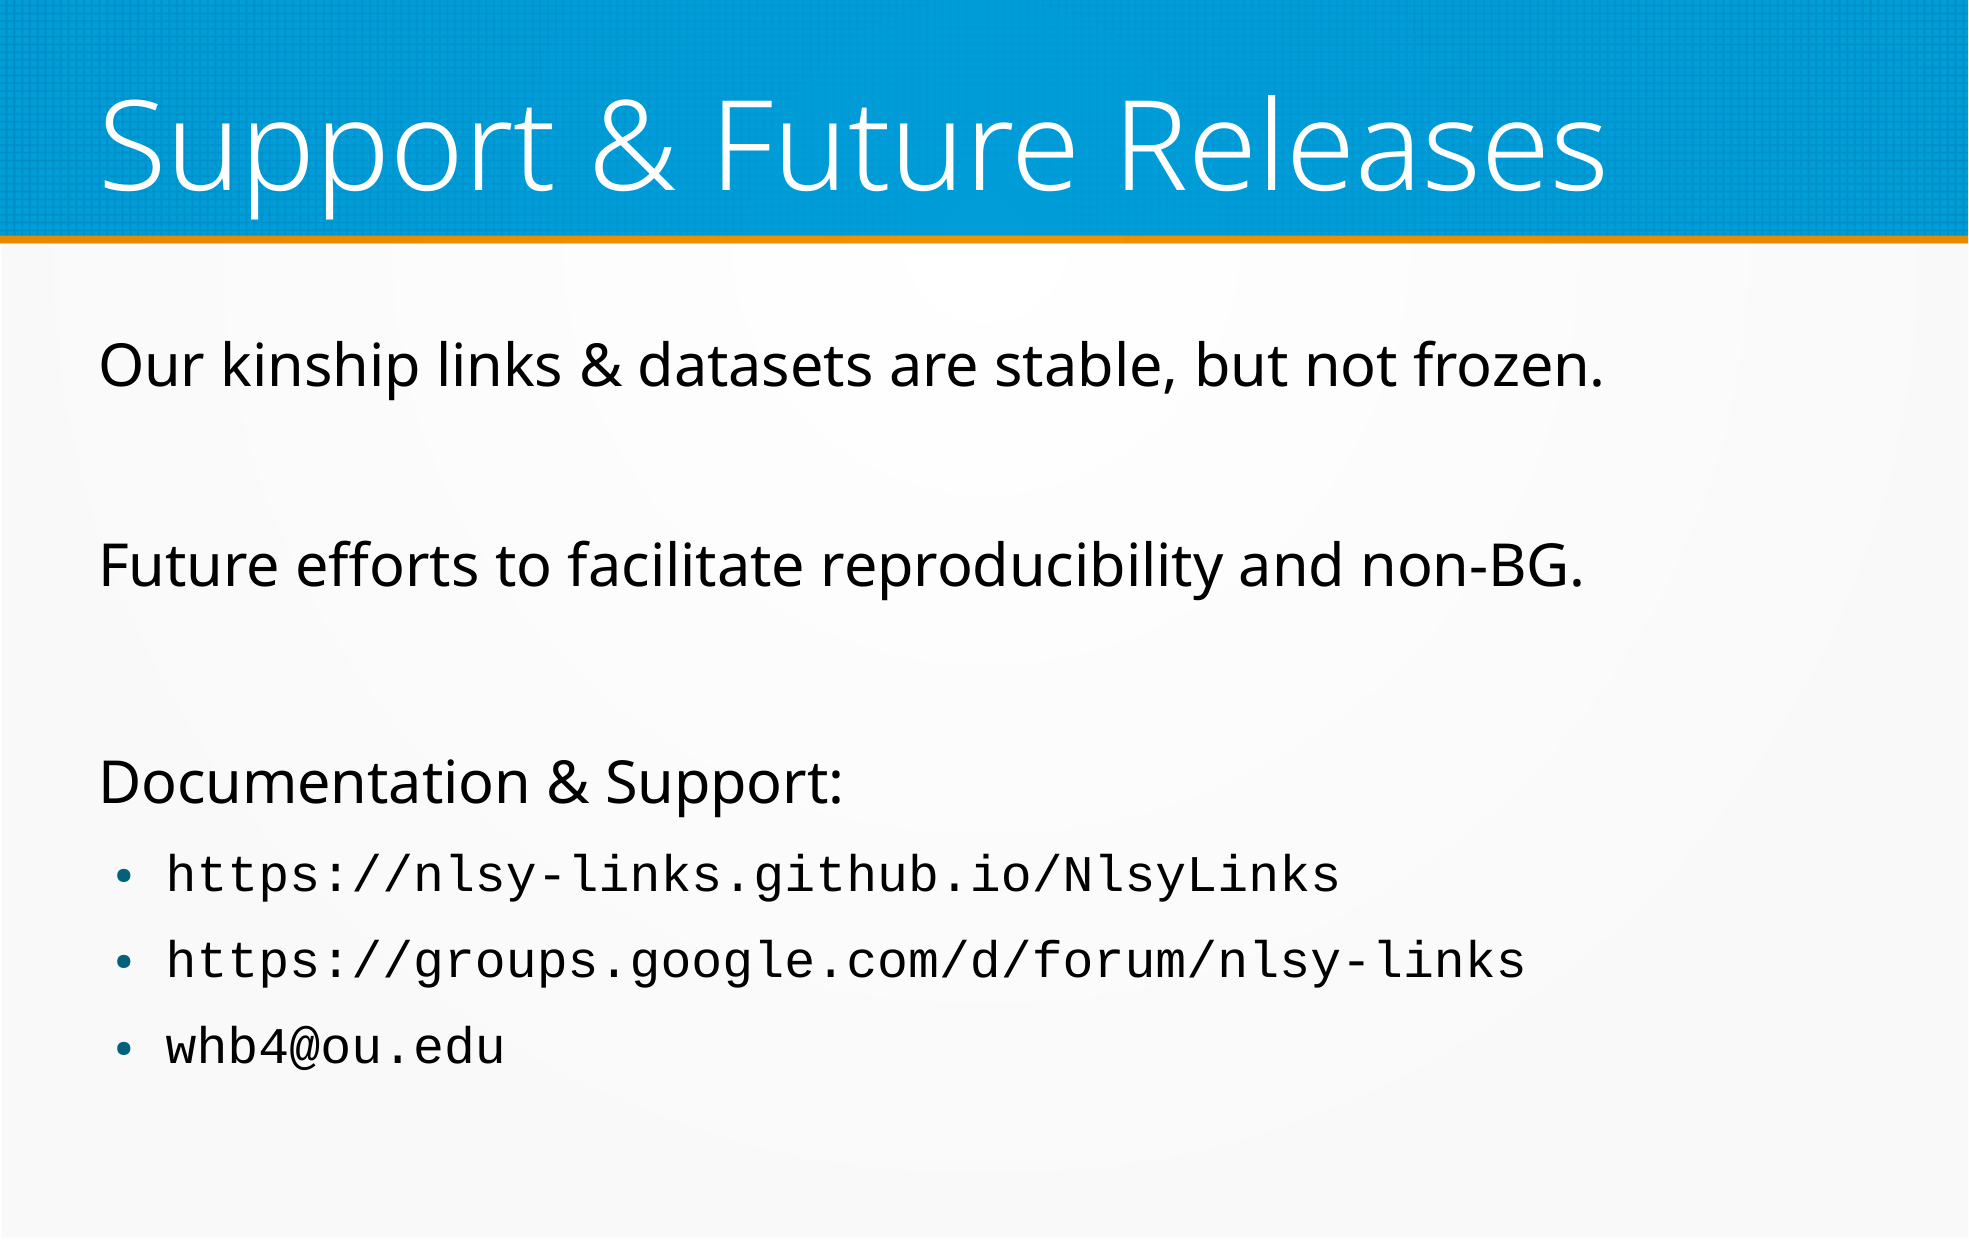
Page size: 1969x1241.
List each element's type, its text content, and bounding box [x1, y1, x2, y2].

title Support & Future Releases [98, 19, 1870, 228]
picture [0, 236, 1969, 1241]
list Our kinship links & datasets are stable, but not frozen. Future efforts to facilitate reproducibility and non-BG. Documentation & Support: https://nlsy-links.github.io/NlsyLinks https://groups.google.com/d/forum/nlsy-links whb4@ou.edu [98, 315, 1860, 1081]
